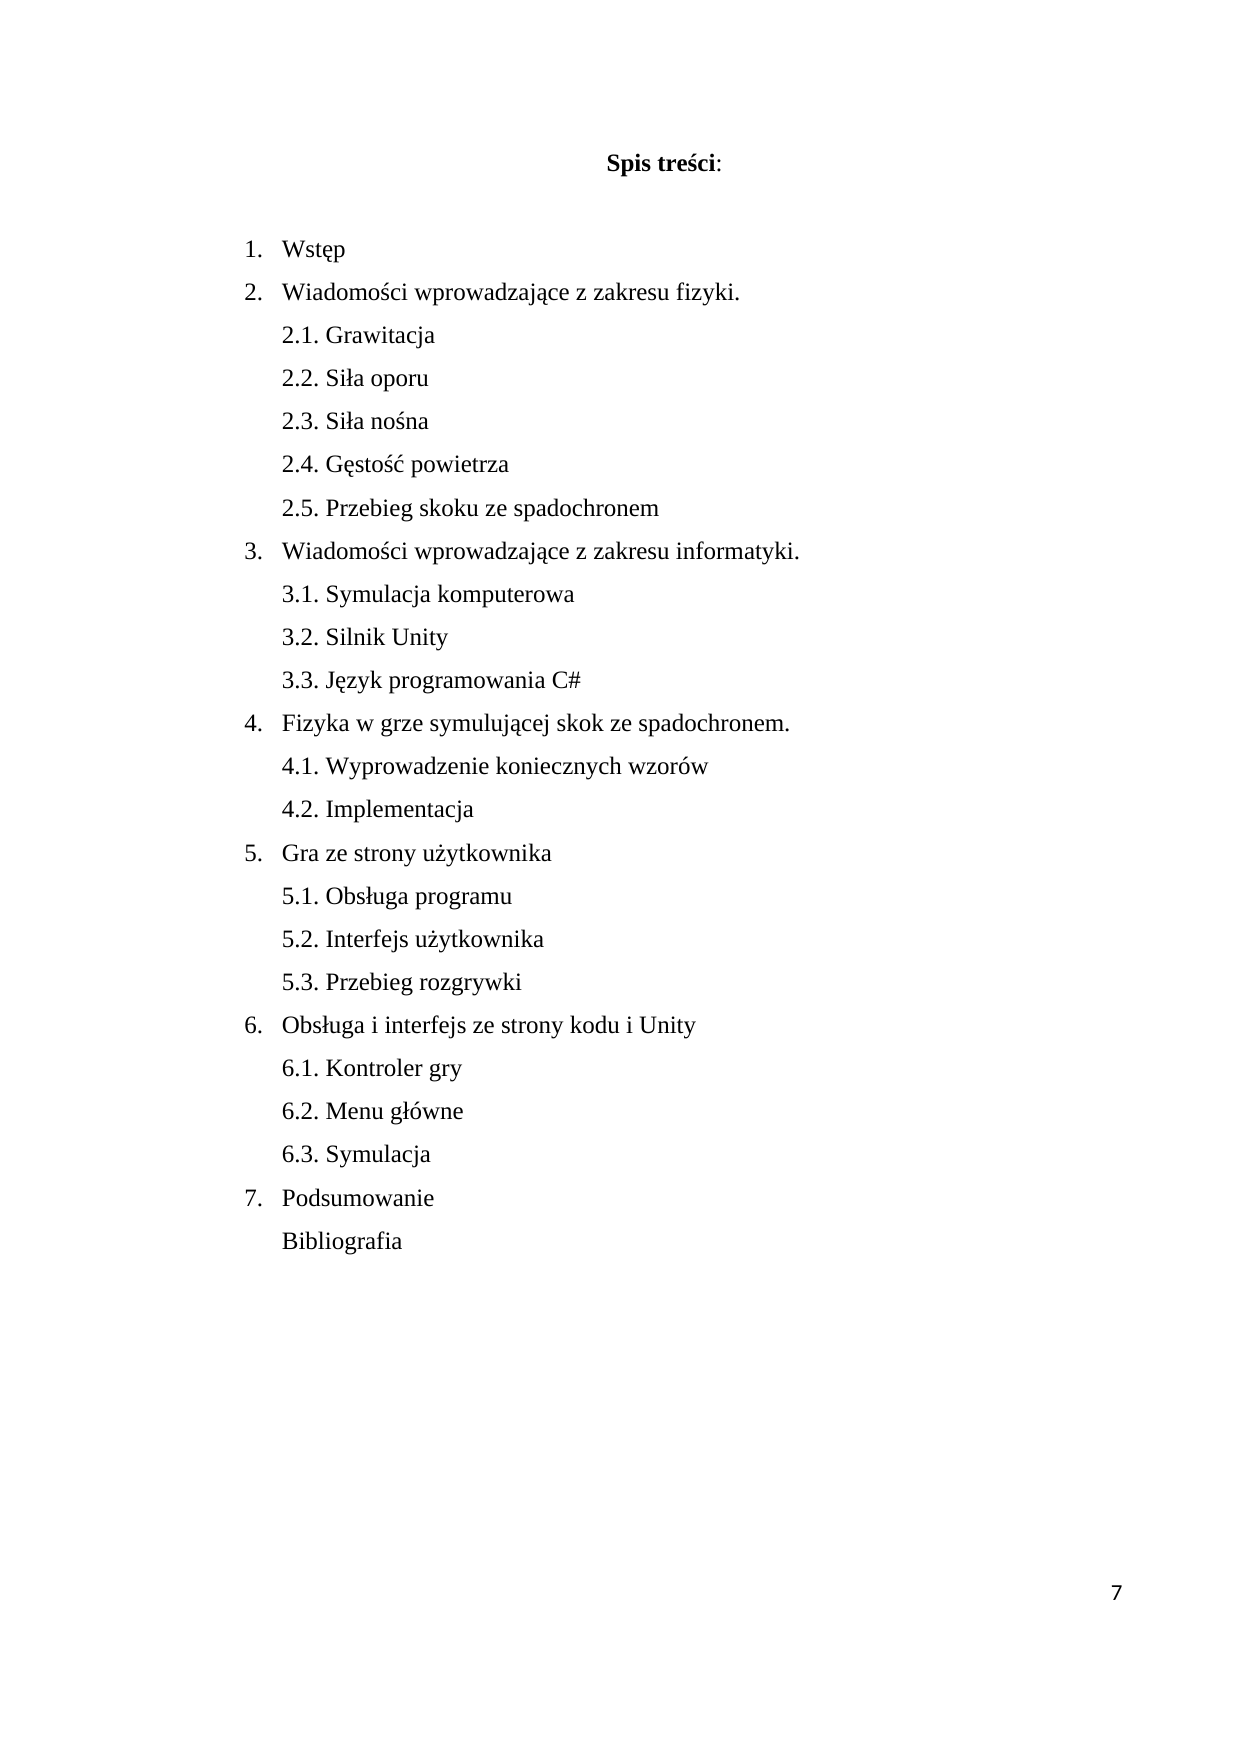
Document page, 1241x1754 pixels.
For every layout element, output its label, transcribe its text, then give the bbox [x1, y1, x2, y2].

list Podsumowanie [244, 1183, 1122, 1211]
list 2.4. Gęstość powietrza [244, 449, 1122, 478]
list 2.3. Siła nośna [244, 406, 1122, 435]
text Spis treści: [207, 148, 1122, 176]
list 5.2. Interfejs użytkownika [244, 924, 1122, 953]
list 3.1. Symulacja komputerowa [244, 579, 1122, 608]
list 3.2. Silnik Unity [244, 622, 1122, 651]
list 6.1. Kontroler gry [244, 1053, 1122, 1082]
list 2.1. Grawitacja [244, 320, 1122, 349]
list 5.3. Przebieg rozgrywki [244, 967, 1122, 996]
list 4.1. Wyprowadzenie koniecznych wzorów [244, 751, 1122, 780]
list 6.2. Menu główne [244, 1096, 1122, 1125]
list Obsługa i interfejs ze strony kodu i Unity [244, 1010, 1122, 1039]
list Wstęp [244, 234, 1122, 263]
list Gra ze strony użytkownika [244, 838, 1122, 866]
list 6.3. Symulacja [244, 1139, 1122, 1168]
list 3.3. Język programowania C# [244, 665, 1122, 694]
list 2.2. Siła oporu [244, 363, 1122, 392]
list 4.2. Implementacja [244, 794, 1122, 823]
list Bibliografia [244, 1226, 1122, 1254]
list 5.1. Obsługa programu [244, 881, 1122, 909]
list Wiadomości wprowadzające z zakresu informatyki. [244, 536, 1122, 564]
list Fizyka w grze symulującej skok ze spadochronem. [244, 708, 1122, 737]
list 2.5. Przebieg skoku ze spadochronem [244, 493, 1122, 521]
list Wiadomości wprowadzające z zakresu fizyki. [244, 277, 1122, 306]
